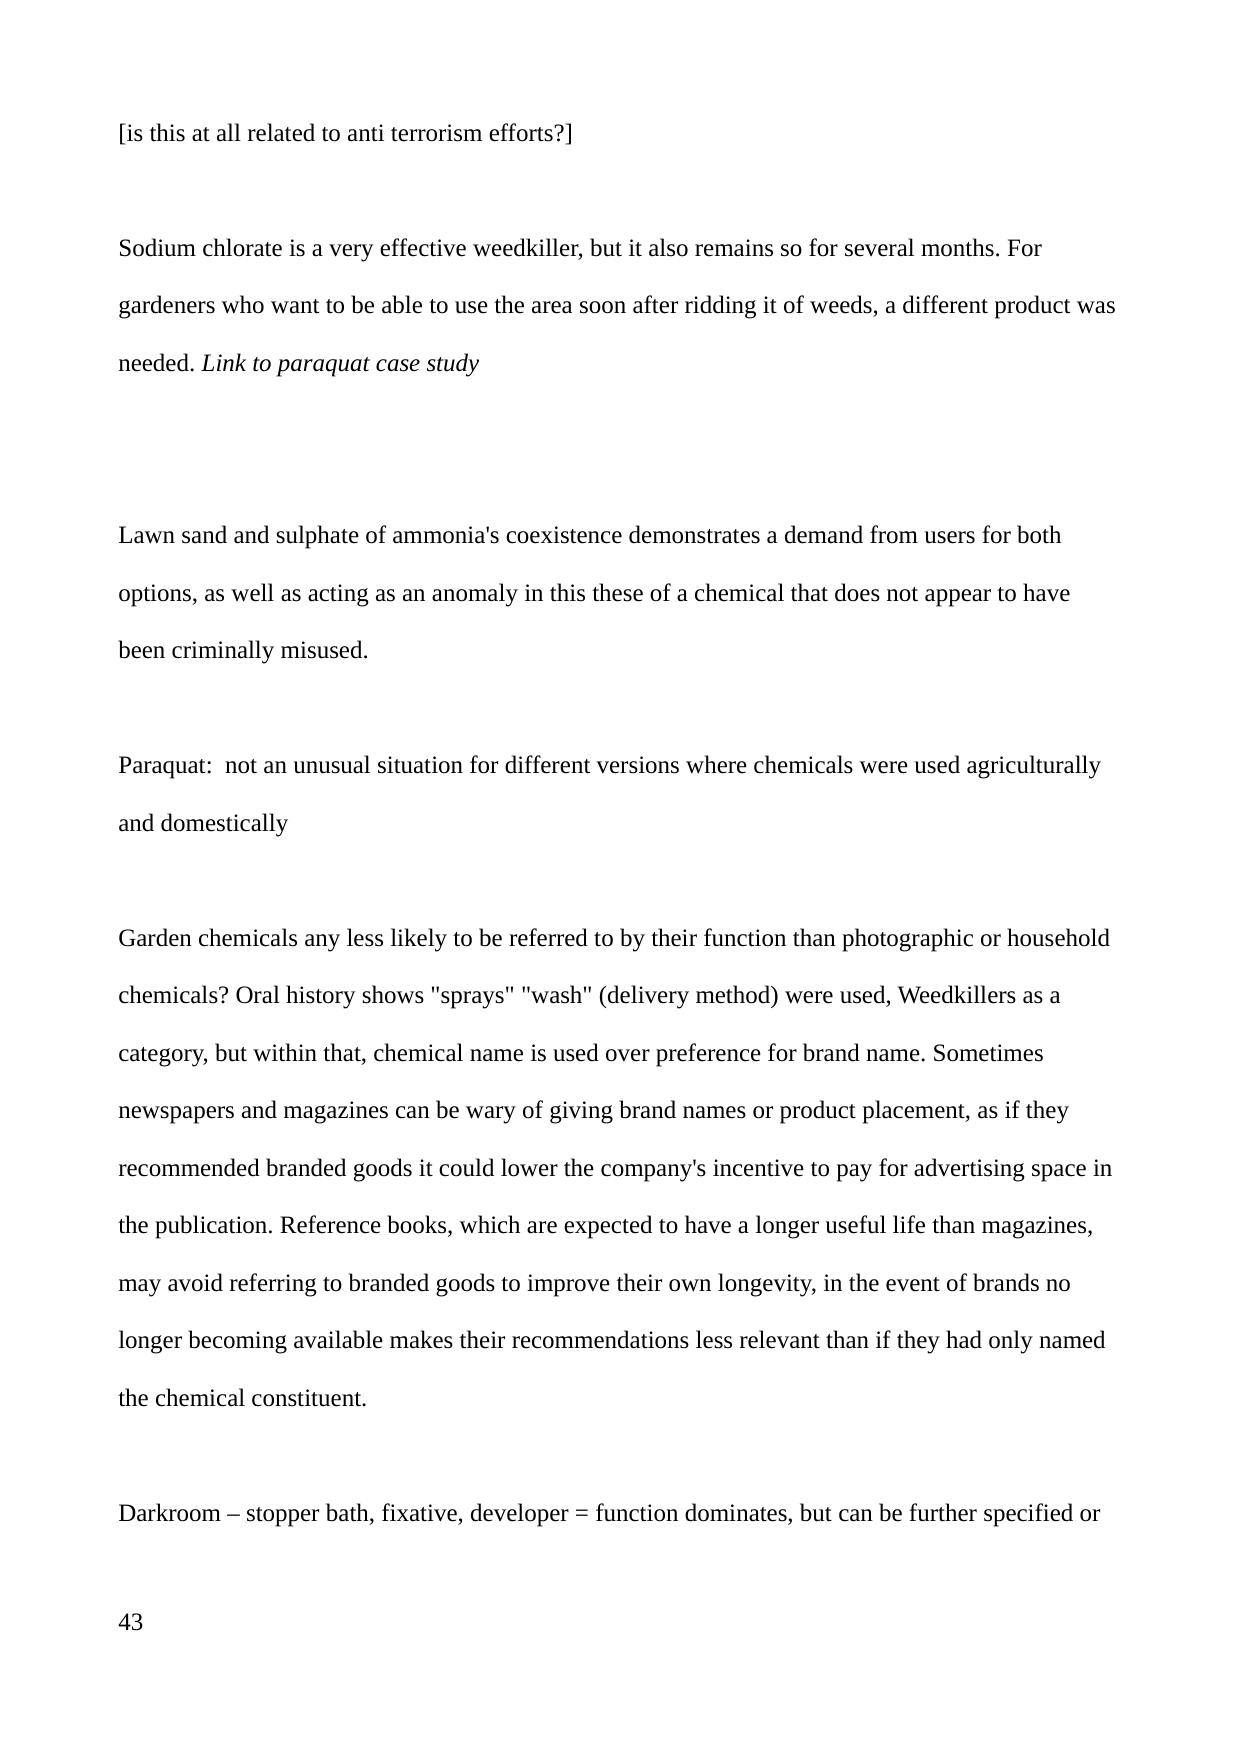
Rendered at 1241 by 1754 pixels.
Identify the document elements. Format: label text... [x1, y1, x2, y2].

text [is this at all related to anti terrorism efforts?] [118, 118, 1122, 147]
text Paraquat: not an unusual situation for different versions where chemicals were used agriculturally and domestically [118, 751, 1122, 837]
text Garden chemicals any less likely to be referred to by their function than photographic or household chemicals? Oral history shows "sprays" "wash" (delivery method) were used, Weedkillers as a category, but within that, chemical name is used over preference for brand name. Sometimes newspapers and magazines can be wary of giving brand names or product placement, as if they recommended branded goods it could lower the company's incentive to pay for advertising space in the publication. Reference books, which are expected to have a longer useful life than magazines, may avoid referring to branded goods to improve their own longevity, in the event of brands no longer becoming available makes their recommendations less relevant than if they had only named the chemical constituent. [118, 923, 1122, 1412]
text Lawn sand and sulphate of ammonia's coexistence demonstrates a demand from users for both options, as well as acting as an anomaly in this these of a chemical that does not appear to have been criminally misused. [118, 521, 1122, 664]
text Sodium chlorate is a very effective weedkiller, but it also remains so for several months. For gardeners who want to be able to use the area soon after ridding it of weeds, a different product was needed. Link to paraquat case study [118, 233, 1122, 377]
text Darkroom – stopper bath, fixative, developer = function dominates, but can be further specified or [118, 1498, 1122, 1527]
